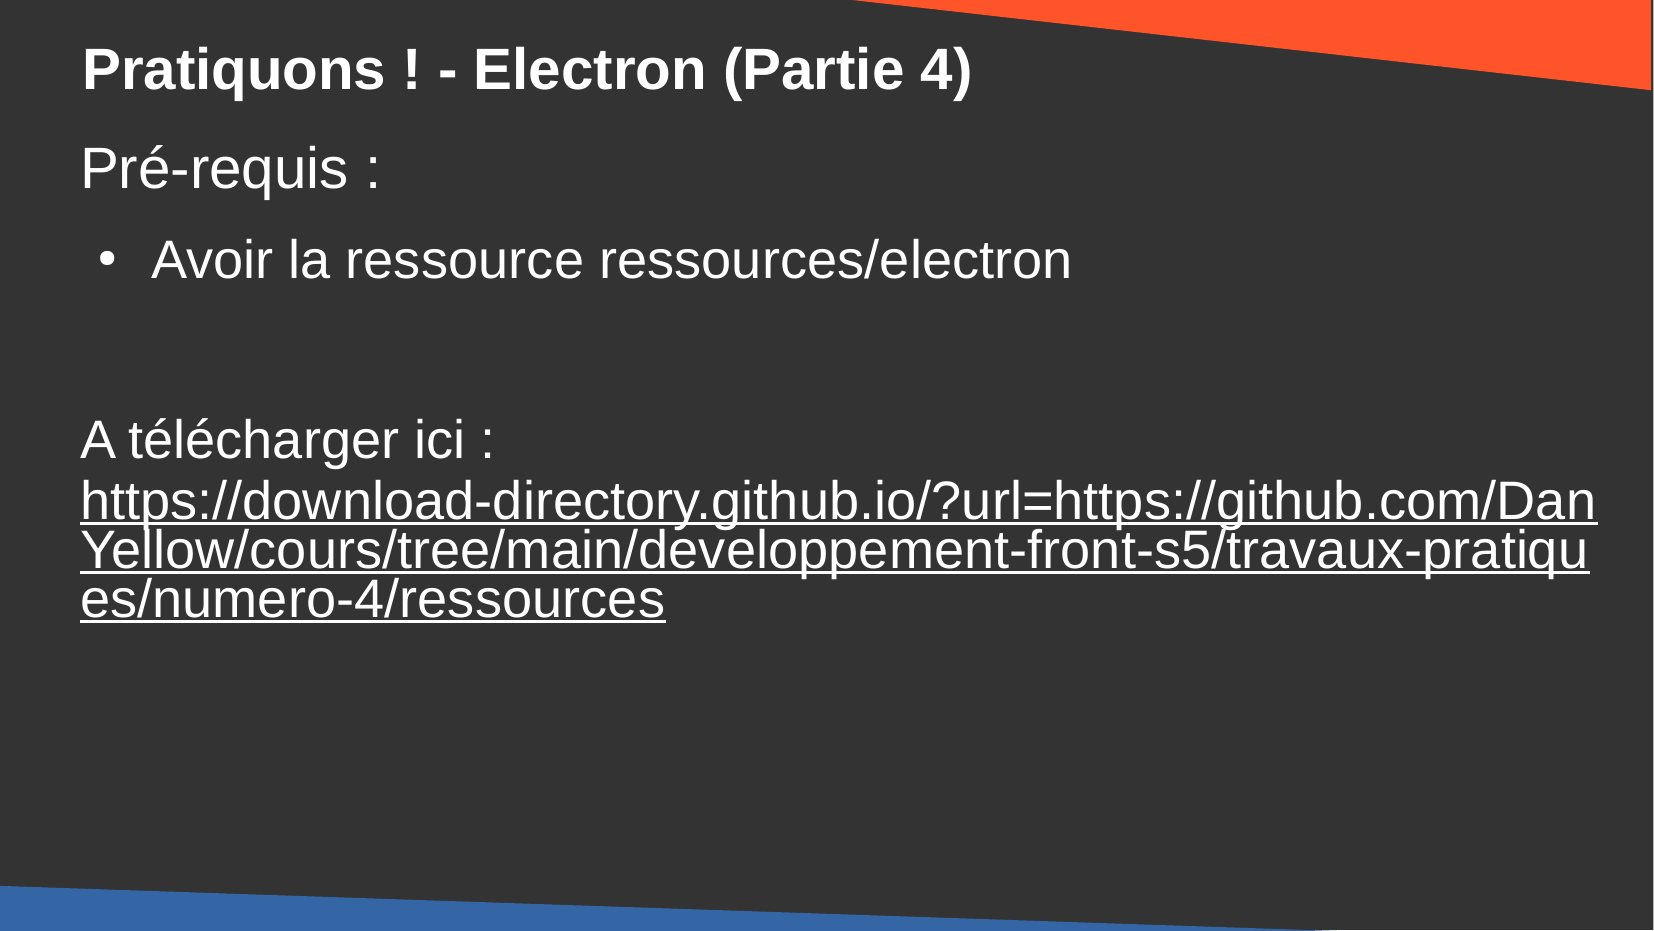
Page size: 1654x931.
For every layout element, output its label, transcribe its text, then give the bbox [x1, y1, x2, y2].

list Pré-requis : Avoir la ressource ressources/electron A télécharger ici : https://download-directory.github.io/?url=https://github.com/DanYellow/cours/tree/main/developpement-front-s5/travaux-pratiques/numero-4/ressources [80, 135, 1620, 721]
title Pratiquons ! - Electron (Partie 4) [82, 37, 1571, 114]
text_box [0, 885, 1337, 931]
text_box [852, 0, 1652, 91]
